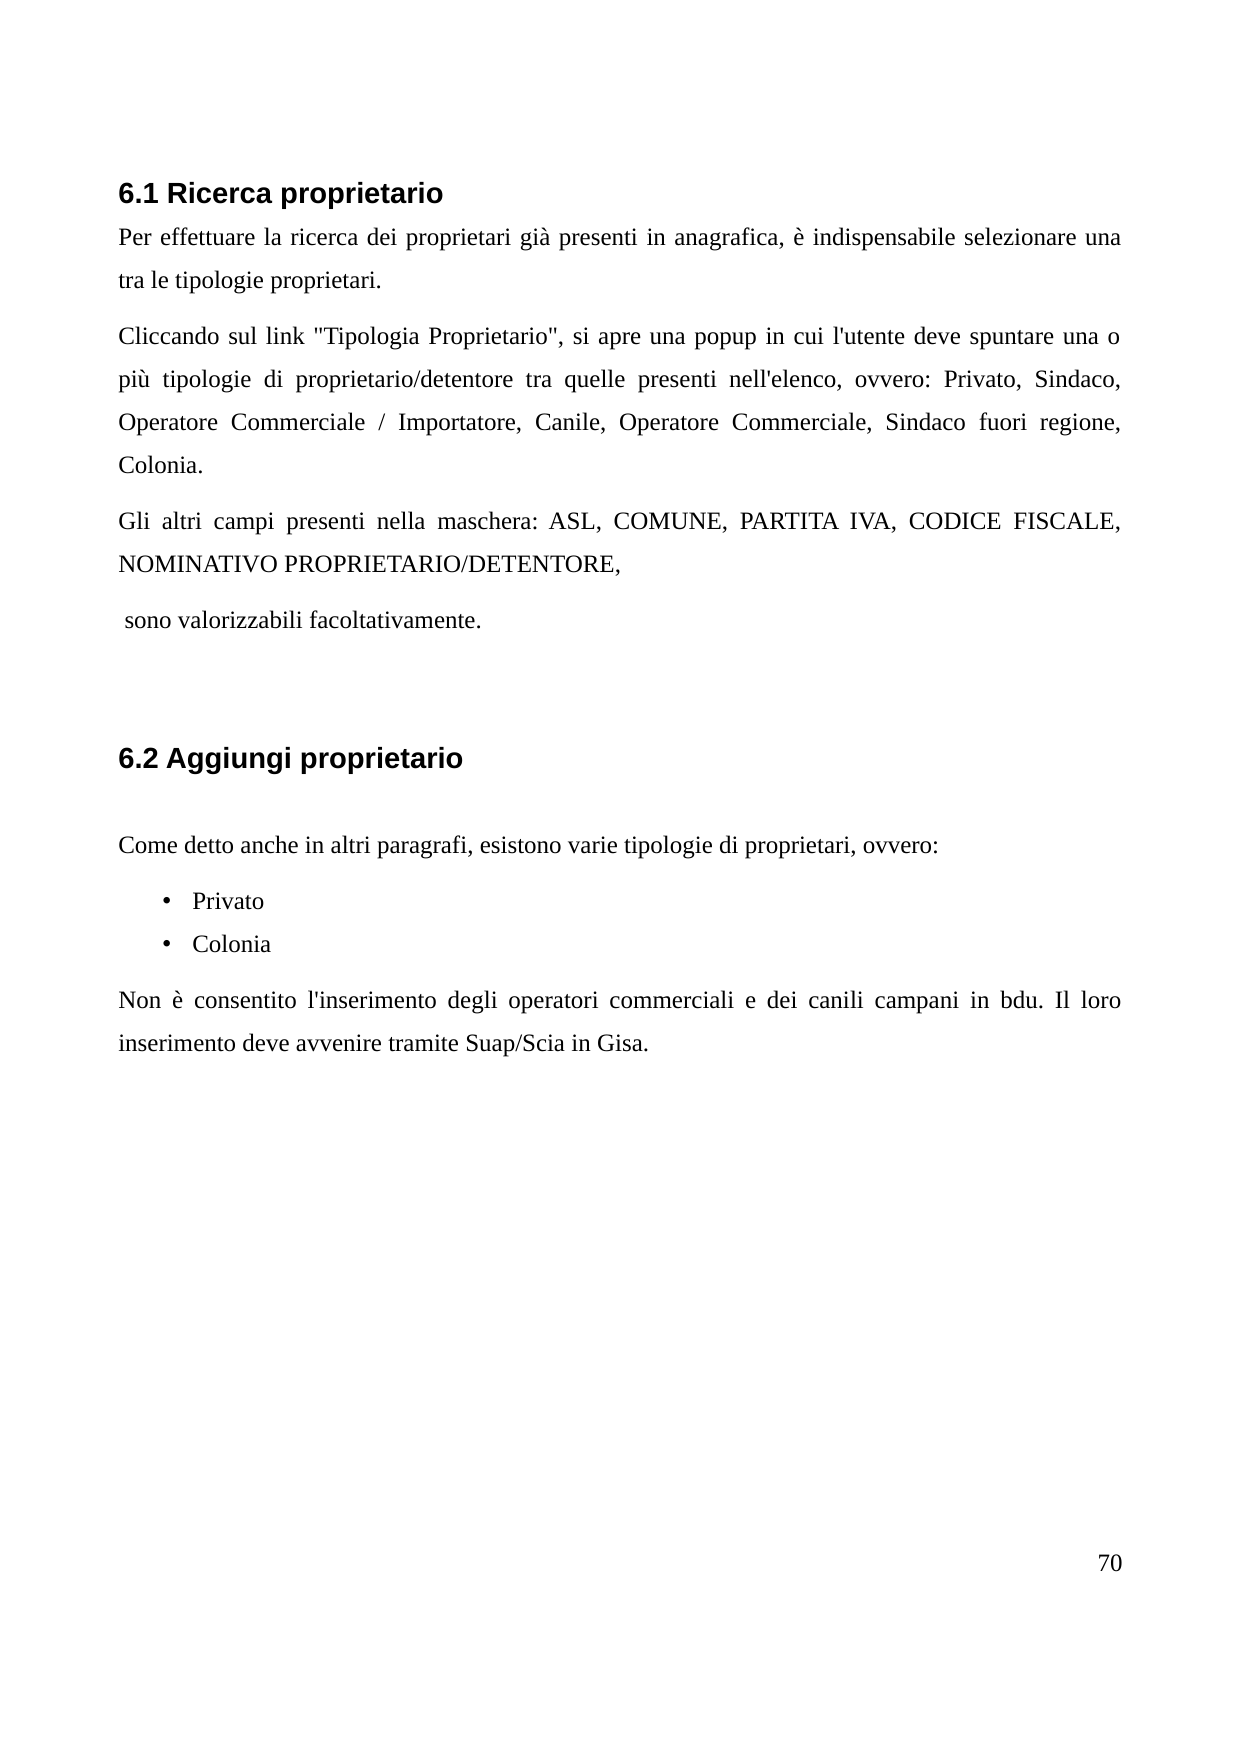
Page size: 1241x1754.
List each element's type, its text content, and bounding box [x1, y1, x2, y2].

list Colonia [162, 929, 1122, 958]
text Come detto anche in altri paragrafi, esistono varie tipologie di proprietari, ovvero: [118, 787, 1122, 859]
list Privato [162, 886, 1122, 915]
subtitle 6.1 Ricerca proprietario [118, 176, 1122, 210]
text sono valorizzabili facoltativamente. [118, 605, 1122, 634]
text Per effettuare la ricerca dei proprietari già presenti in anagrafica, è indispensabile selezionare una tra le tipologie proprietari. [118, 222, 1122, 294]
text Gli altri campi presenti nella maschera: ASL, COMUNE, PARTITA IVA, CODICE FISCALE, NOMINATIVO PROPRIETARIO/DETENTORE, [118, 506, 1122, 578]
text Non è consentito l'inserimento degli operatori commerciali e dei canili campani in bdu. Il loro inserimento deve avvenire tramite Suap/Scia in Gisa. [118, 985, 1122, 1057]
text Cliccando sul link "Tipologia Proprietario", si apre una popup in cui l'utente deve spuntare una o più tipologie di proprietario/detentore tra quelle presenti nell'elenco, ovvero: Privato, Sindaco, Operatore Commerciale / Importatore, Canile, Operatore Commerciale, Sindaco fuori regione, Colonia. [118, 321, 1122, 479]
subtitle 6.2 Aggiungi proprietario [118, 741, 1122, 775]
